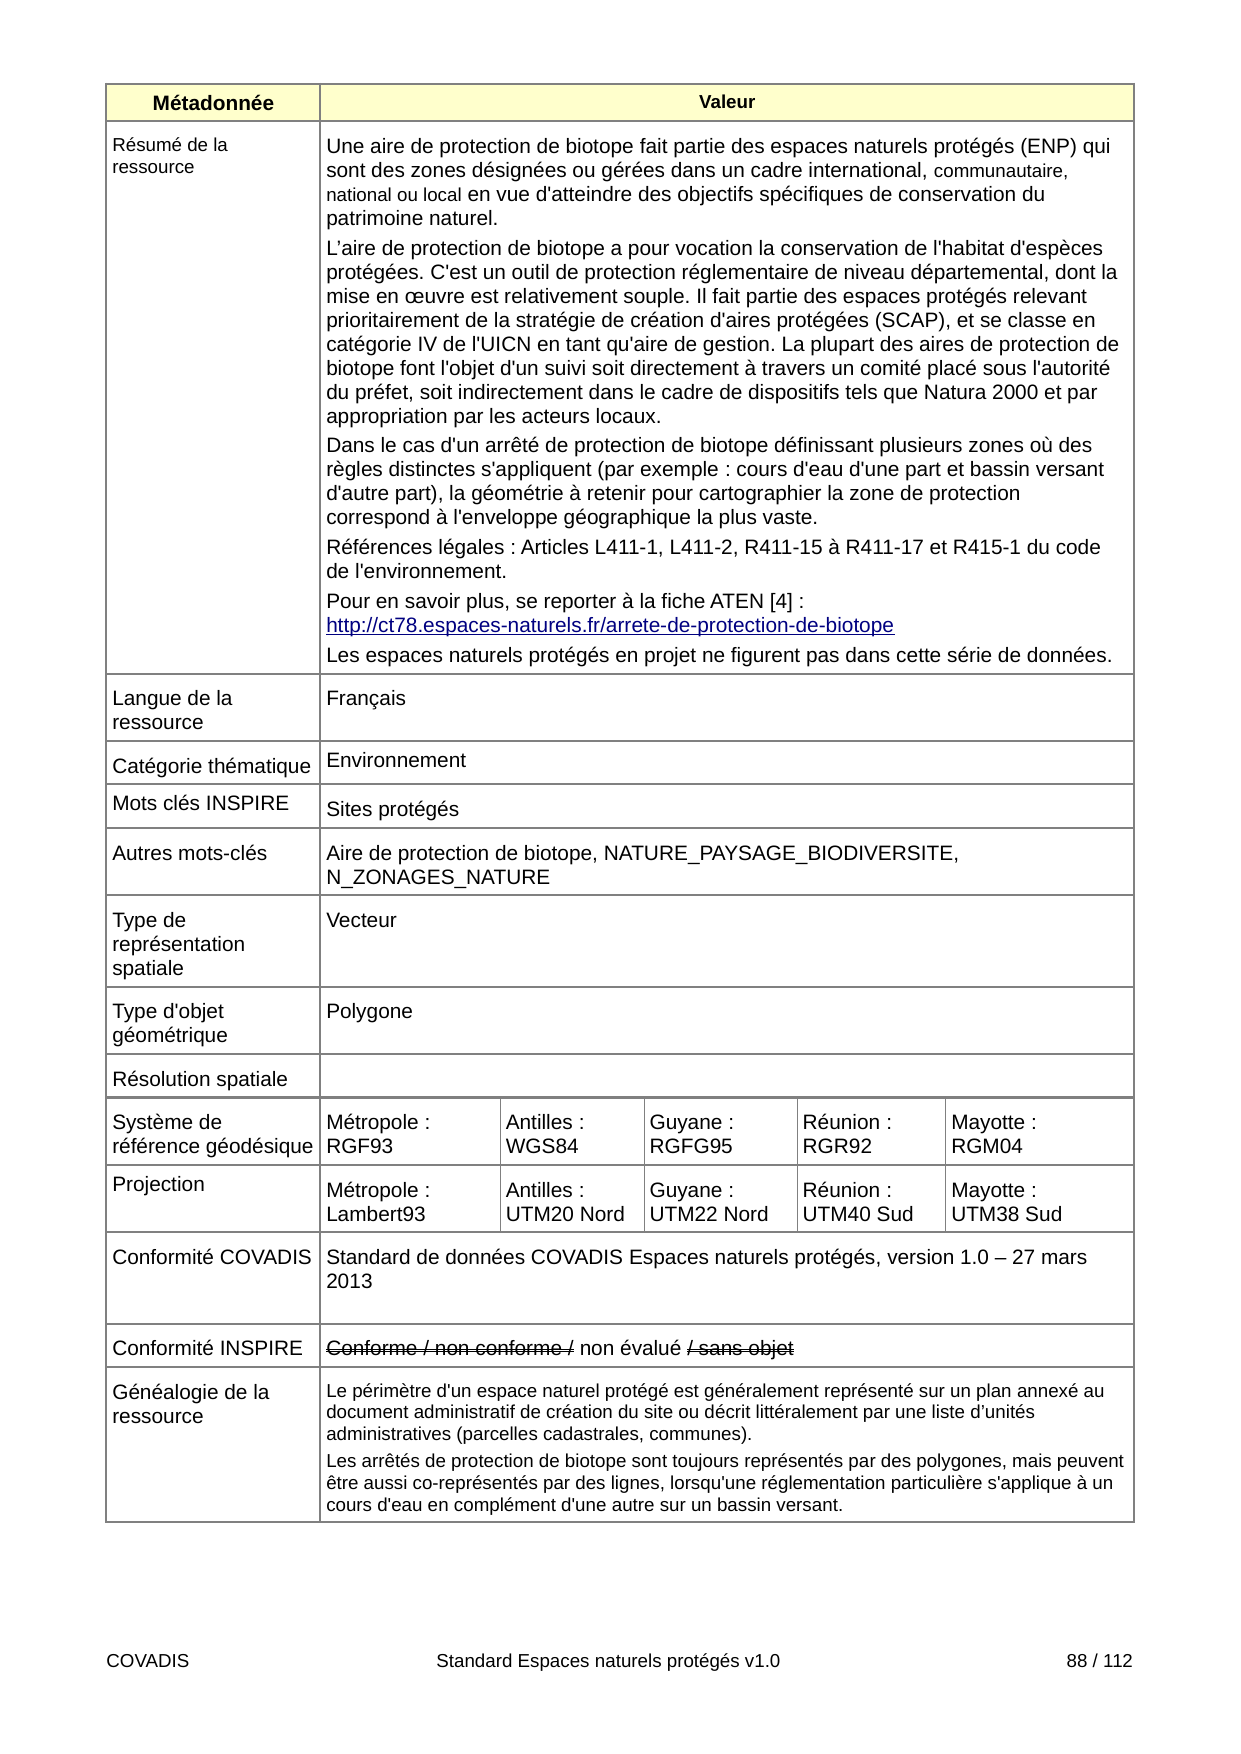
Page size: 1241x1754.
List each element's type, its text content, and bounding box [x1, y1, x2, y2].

table_header Métadonnée [107, 85, 319, 120]
table_cell Polygone [321, 988, 1133, 1053]
table_cell Résolution spatiale [107, 1055, 319, 1096]
table_cell Autres mots-clés [107, 829, 319, 894]
table_cell Antilles : WGS84 [501, 1099, 644, 1164]
table_header Valeur [321, 85, 1133, 120]
table_cell Projection [107, 1166, 319, 1231]
table_cell Métropole : Lambert93 [321, 1166, 500, 1231]
table_cell Conformité INSPIRE [107, 1325, 319, 1366]
table_cell Guyane : RGFG95 [645, 1099, 797, 1164]
table_cell [321, 1055, 1133, 1096]
table_cell Type d'objet géométrique [107, 988, 319, 1053]
table_cell Vecteur [321, 896, 1133, 986]
table_cell Conforme / non conforme / non évalué / sans objet [321, 1325, 1133, 1366]
table_cell Mots clés INSPIRE [107, 785, 319, 827]
table_cell Aire de protection de biotope, NATURE_PAYSAGE_BIODIVERSITE, N_ZONAGES_NATURE [321, 829, 1133, 894]
table_cell Réunion : RGR92 [798, 1099, 945, 1164]
table_cell Langue de la ressource [107, 675, 319, 740]
table_cell Le périmètre d'un espace naturel protégé est généralement représenté sur un plan annexé au document administratif de création du site ou décrit littéralement par une liste d’unités administratives (parcelles cadastrales, communes). Les arrêtés de protection de biotope sont toujours représentés par des polygones, mais peuvent être aussi co-représentés par des lignes, lorsqu'une réglementation particulière s'applique à un cours d'eau en complément d'une autre sur un bassin versant. [321, 1368, 1133, 1521]
table_cell Français [321, 675, 1133, 740]
table_cell Une aire de protection de biotope fait partie des espaces naturels protégés (ENP) qui sont des zones désignées ou gérées dans un cadre international, communautaire, national ou local en vue d'atteindre des objectifs spécifiques de conservation du patrimoine naturel. L’aire de protection de biotope a pour vocation la conservation de l'habitat d'espèces protégées. C'est un outil de protection réglementaire de niveau départemental, dont la mise en œuvre est relativement souple. Il fait partie des espaces protégés relevant prioritairement de la stratégie de création d'aires protégées (SCAP), et se classe en catégorie IV de l'UICN en tant qu'aire de gestion. La plupart des aires de protection de biotope font l'objet d'un suivi soit directement à travers un comité placé sous l'autorité du préfet, soit indirectement dans le cadre de dispositifs tels que Natura 2000 et par appropriation par les acteurs locaux. Dans le cas d'un arrêté de protection de biotope définissant plusieurs zones où des règles distinctes s'appliquent (par exemple : cours d'eau d'une part et bassin versant d'autre part), la géométrie à retenir pour cartographier la zone de protection correspond à l'enveloppe géographique la plus vaste. Références légales : Articles L411-1, L411-2, R411-15 à R411-17 et R415-1 du code de l'environnement. Pour en savoir plus, se reporter à la fiche ATEN [4] : http://ct78.espaces-naturels.fr/arrete-de-protection-de-biotope Les espaces naturels protégés en projet ne figurent pas dans cette série de données. [321, 122, 1133, 672]
table_cell Catégorie thématique [107, 742, 319, 783]
table_cell Résumé de la ressource [107, 122, 319, 672]
table_cell Réunion : UTM40 Sud [798, 1166, 945, 1231]
table_cell Métropole : RGF93 [321, 1099, 500, 1164]
table_cell Généalogie de la ressource [107, 1368, 319, 1521]
table_cell Environnement [321, 742, 1133, 783]
table_cell Guyane : UTM22 Nord [645, 1166, 797, 1231]
table_cell Conformité COVADIS [107, 1233, 319, 1322]
table_cell Mayotte : RGM04 [946, 1099, 1133, 1164]
table_cell Mayotte : UTM38 Sud [946, 1166, 1133, 1231]
table_cell Antilles : UTM20 Nord [501, 1166, 644, 1231]
table_cell Standard de données COVADIS Espaces naturels protégés, version 1.0 – 27 mars 2013 [321, 1233, 1133, 1322]
table_cell Système de référence géodésique [107, 1099, 319, 1164]
table_cell Type de représentation spatiale [107, 896, 319, 986]
table_cell Sites protégés [321, 785, 1133, 827]
